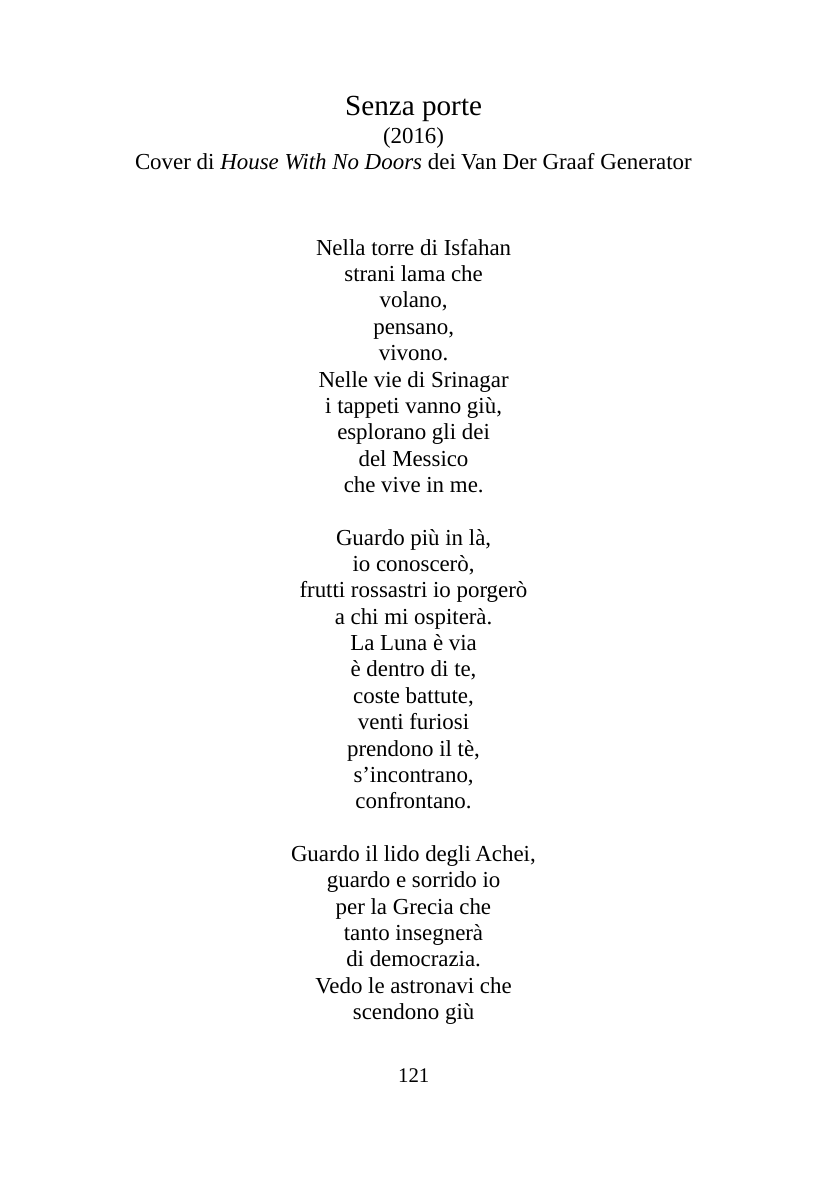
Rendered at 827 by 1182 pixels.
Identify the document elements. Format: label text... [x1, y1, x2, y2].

text Vedo le astronavi che [88, 972, 738, 998]
text che vive in me. [88, 471, 738, 497]
text di democrazia. [88, 945, 738, 972]
text confrontano. [88, 787, 738, 814]
text pensano, [88, 313, 738, 339]
text prendono il tè, [88, 734, 738, 761]
text Guardo più in là, [88, 524, 738, 550]
text coste battute, [88, 682, 738, 708]
text Guardo il lido degli Achei, [88, 840, 738, 866]
text per la Grecia che [88, 893, 738, 919]
text esplorano gli dei [88, 418, 738, 445]
text vivono. [88, 339, 738, 366]
text è dentro di te, [88, 656, 738, 682]
text scendono giù [88, 998, 738, 1024]
text io conoscerò, [88, 550, 738, 576]
text venti furiosi [88, 708, 738, 734]
text strani lama che [88, 260, 738, 287]
text tanto insegnerà [88, 919, 738, 945]
text La Luna è via [88, 629, 738, 656]
text guardo e sorrido io [88, 866, 738, 893]
text s’incontrano, [88, 761, 738, 787]
text volano, [88, 287, 738, 313]
text i tappeti vanno giù, [88, 392, 738, 418]
text Nelle vie di Srinagar [88, 366, 738, 392]
text frutti rossastri io porgerò [88, 576, 738, 603]
text a chi mi ospiterà. [88, 603, 738, 629]
text del Messico [88, 445, 738, 471]
text Nella torre di Isfahan [88, 234, 738, 260]
text Senza porte (2016) Cover di House With No Doors dei Van Der Graaf Generator [88, 88, 738, 175]
